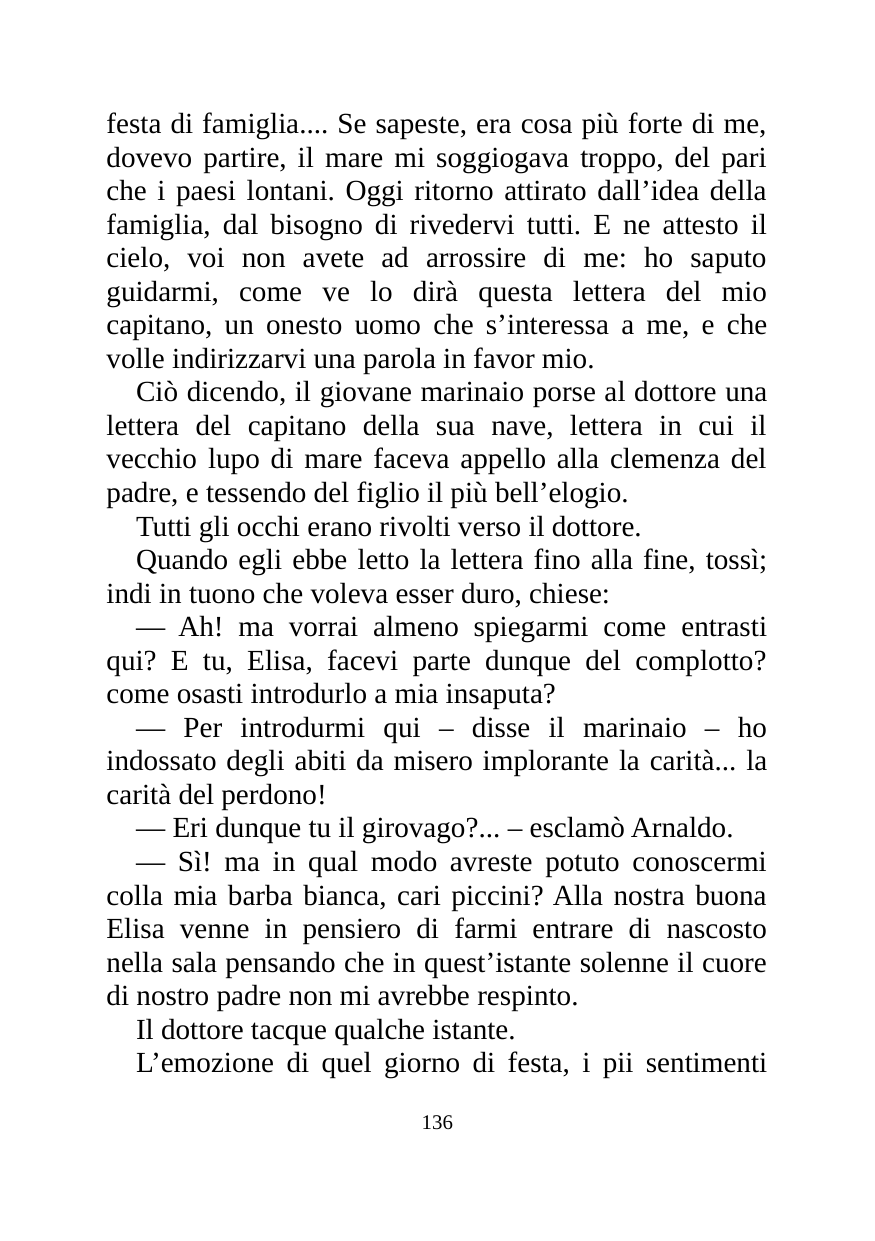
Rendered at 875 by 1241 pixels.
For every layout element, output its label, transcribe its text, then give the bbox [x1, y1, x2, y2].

text — Ah! ma vorrai almeno spiegarmi come entrasti qui? E tu, Elisa, facevi parte dunque del complotto? come osasti introdurlo a mia insaputa? [106, 609, 768, 710]
text Ciò dicendo, il giovane marinaio porse al dottore una lettera del capitano della sua nave, lettera in cui il vecchio lupo di mare faceva appello alla clemenza del padre, e tessendo del figlio il più bell’elogio. [106, 374, 768, 509]
text — Per introdurmi qui – disse il marinaio – ho indossato degli abiti da misero implorante la carità... la carità del perdono! [106, 710, 768, 811]
text Tutti gli occhi erano rivolti verso il dottore. [106, 509, 768, 542]
text — Eri dunque tu il girovago?... – esclamò Arnaldo. [106, 811, 768, 844]
text Il dottore tacque qualche istante. [106, 1012, 768, 1045]
text L’emozione di quel giorno di festa, i pii sentimenti [106, 1045, 768, 1079]
text — Sì! ma in qual modo avreste potuto conoscermi colla mia barba bianca, cari piccini? Alla nostra buona Elisa venne in pensiero di farmi entrare di nascosto nella sala pensando che in quest’istante solenne il cuore di nostro padre non mi avrebbe respinto. [106, 844, 768, 1012]
text festa di famiglia.... Se sapeste, era cosa più forte di me, dovevo partire, il mare mi soggiogava troppo, del pari che i paesi lontani. Oggi ritorno attirato dall’idea della famiglia, dal bisogno di rivedervi tutti. E ne attesto il cielo, voi non avete ad arrossire di me: ho saputo guidarmi, come ve lo dirà questa lettera del mio capitano, un onesto uomo che s’interessa a me, e che volle indirizzarvi una parola in favor mio. [106, 106, 768, 374]
text Quando egli ebbe letto la lettera fino alla fine, tossì; indi in tuono che voleva esser duro, chiese: [106, 542, 768, 609]
